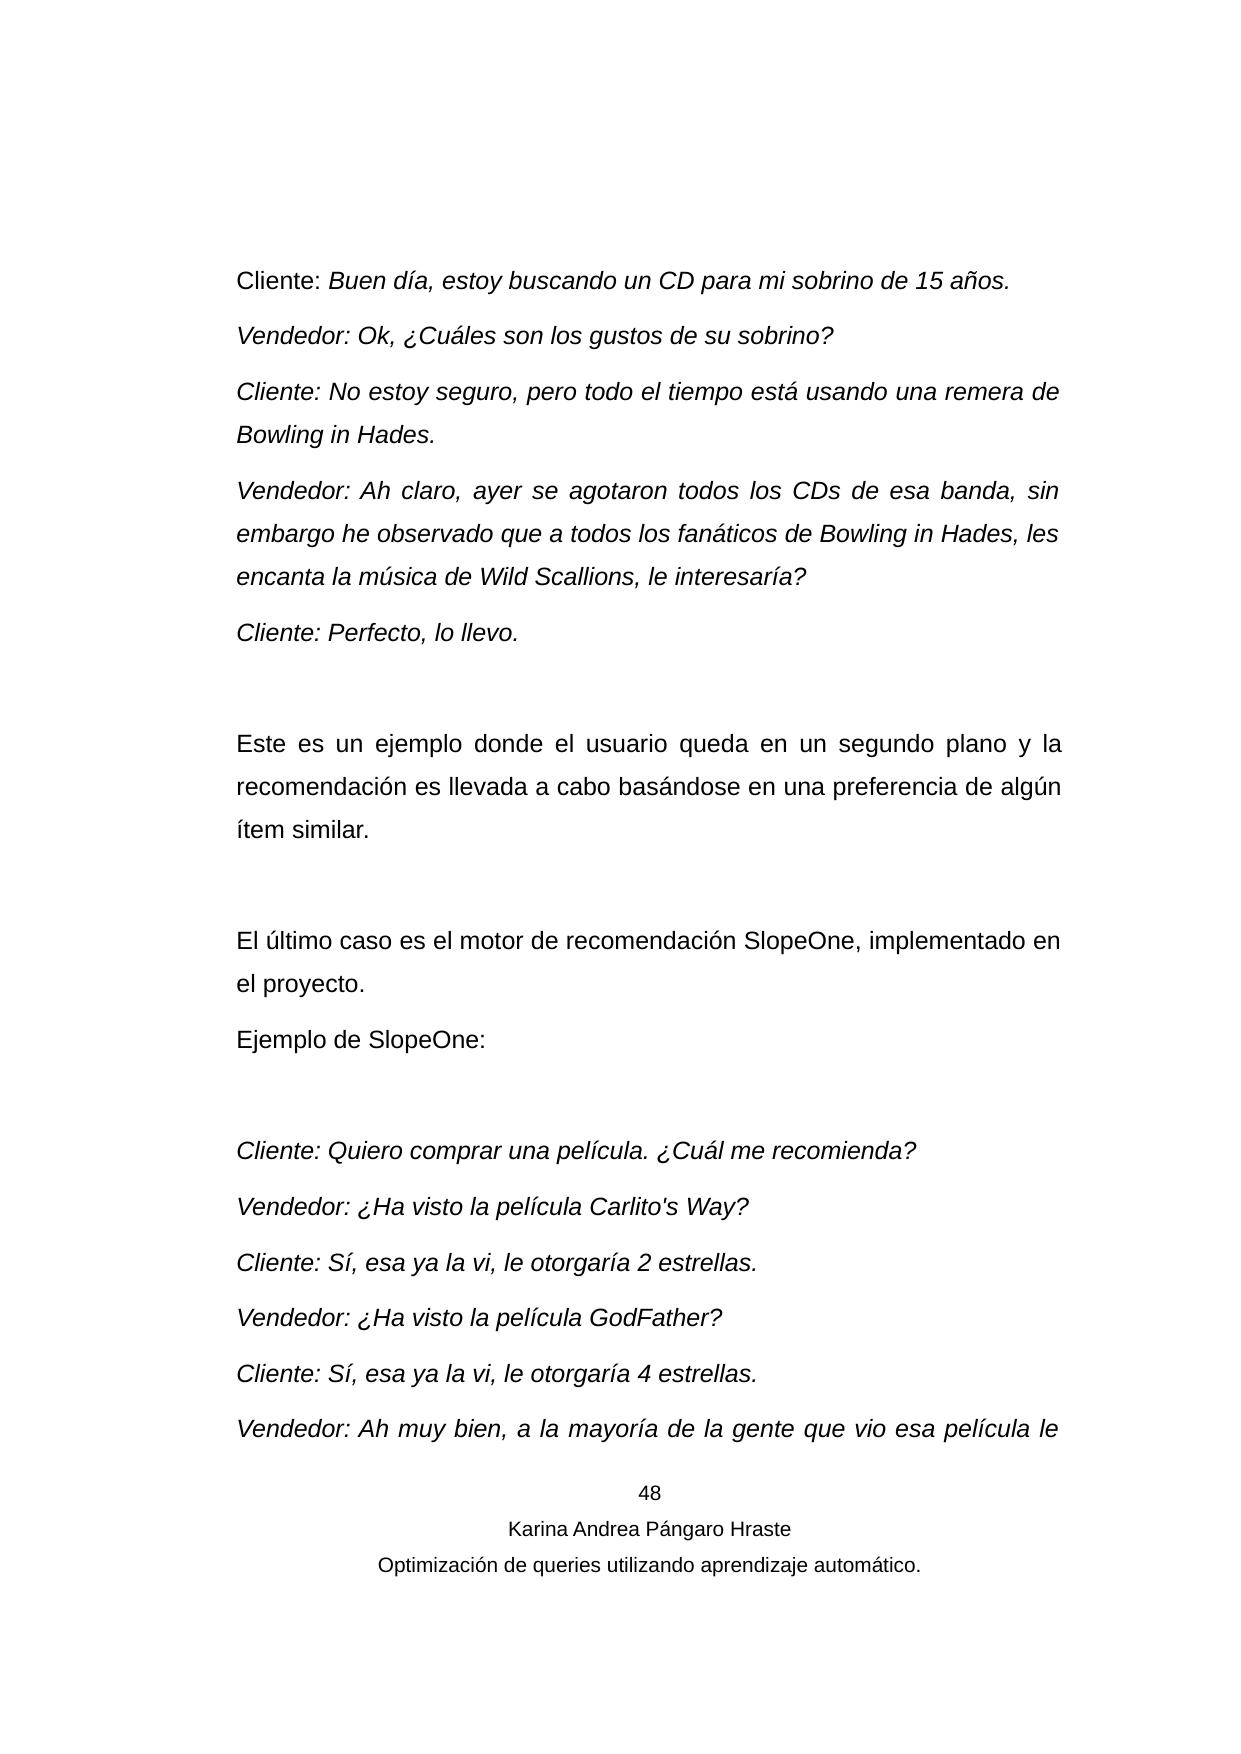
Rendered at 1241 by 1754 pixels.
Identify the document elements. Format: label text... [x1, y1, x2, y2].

text Cliente: Sí, esa ya la vi, le otorgaría 4 estrellas. [236, 1359, 1063, 1388]
text Cliente: Buen día, estoy buscando un CD para mi sobrino de 15 años. [236, 266, 1063, 294]
text Vendedor: ¿Ha visto la película GodFather? [236, 1303, 1063, 1332]
text Vendedor: Ah claro, ayer se agotaron todos los CDs de esa banda, sin embargo he observado que a todos los fanáticos de Bowling in Hades, les encanta la música de Wild Scallions, le interesaría? [236, 476, 1063, 591]
text El último caso es el motor de recomendación SlopeOne, implementado en el proyecto. [236, 926, 1063, 998]
text Vendedor: Ok, ¿Cuáles son los gustos de su sobrino? [236, 321, 1063, 350]
text Ejemplo de SlopeOne: [236, 1025, 1063, 1054]
text Este es un ejemplo donde el usuario queda en un segundo plano y la recomendación es llevada a cabo basándose en una preferencia de algún ítem similar. [236, 729, 1063, 844]
text Cliente: Quiero comprar una película. ¿Cuál me recomienda? [236, 1136, 1063, 1165]
text Cliente: No estoy seguro, pero todo el tiempo está usando una remera de Bowling in Hades. [236, 377, 1063, 449]
text Vendedor: ¿Ha visto la película Carlito's Way? [236, 1192, 1063, 1221]
text Vendedor: Ah muy bien, a la mayoría de la gente que vio esa película le [236, 1414, 1063, 1443]
text Cliente: Sí, esa ya la vi, le otorgaría 2 estrellas. [236, 1248, 1063, 1276]
text Cliente: Perfecto, lo llevo. [236, 618, 1063, 646]
